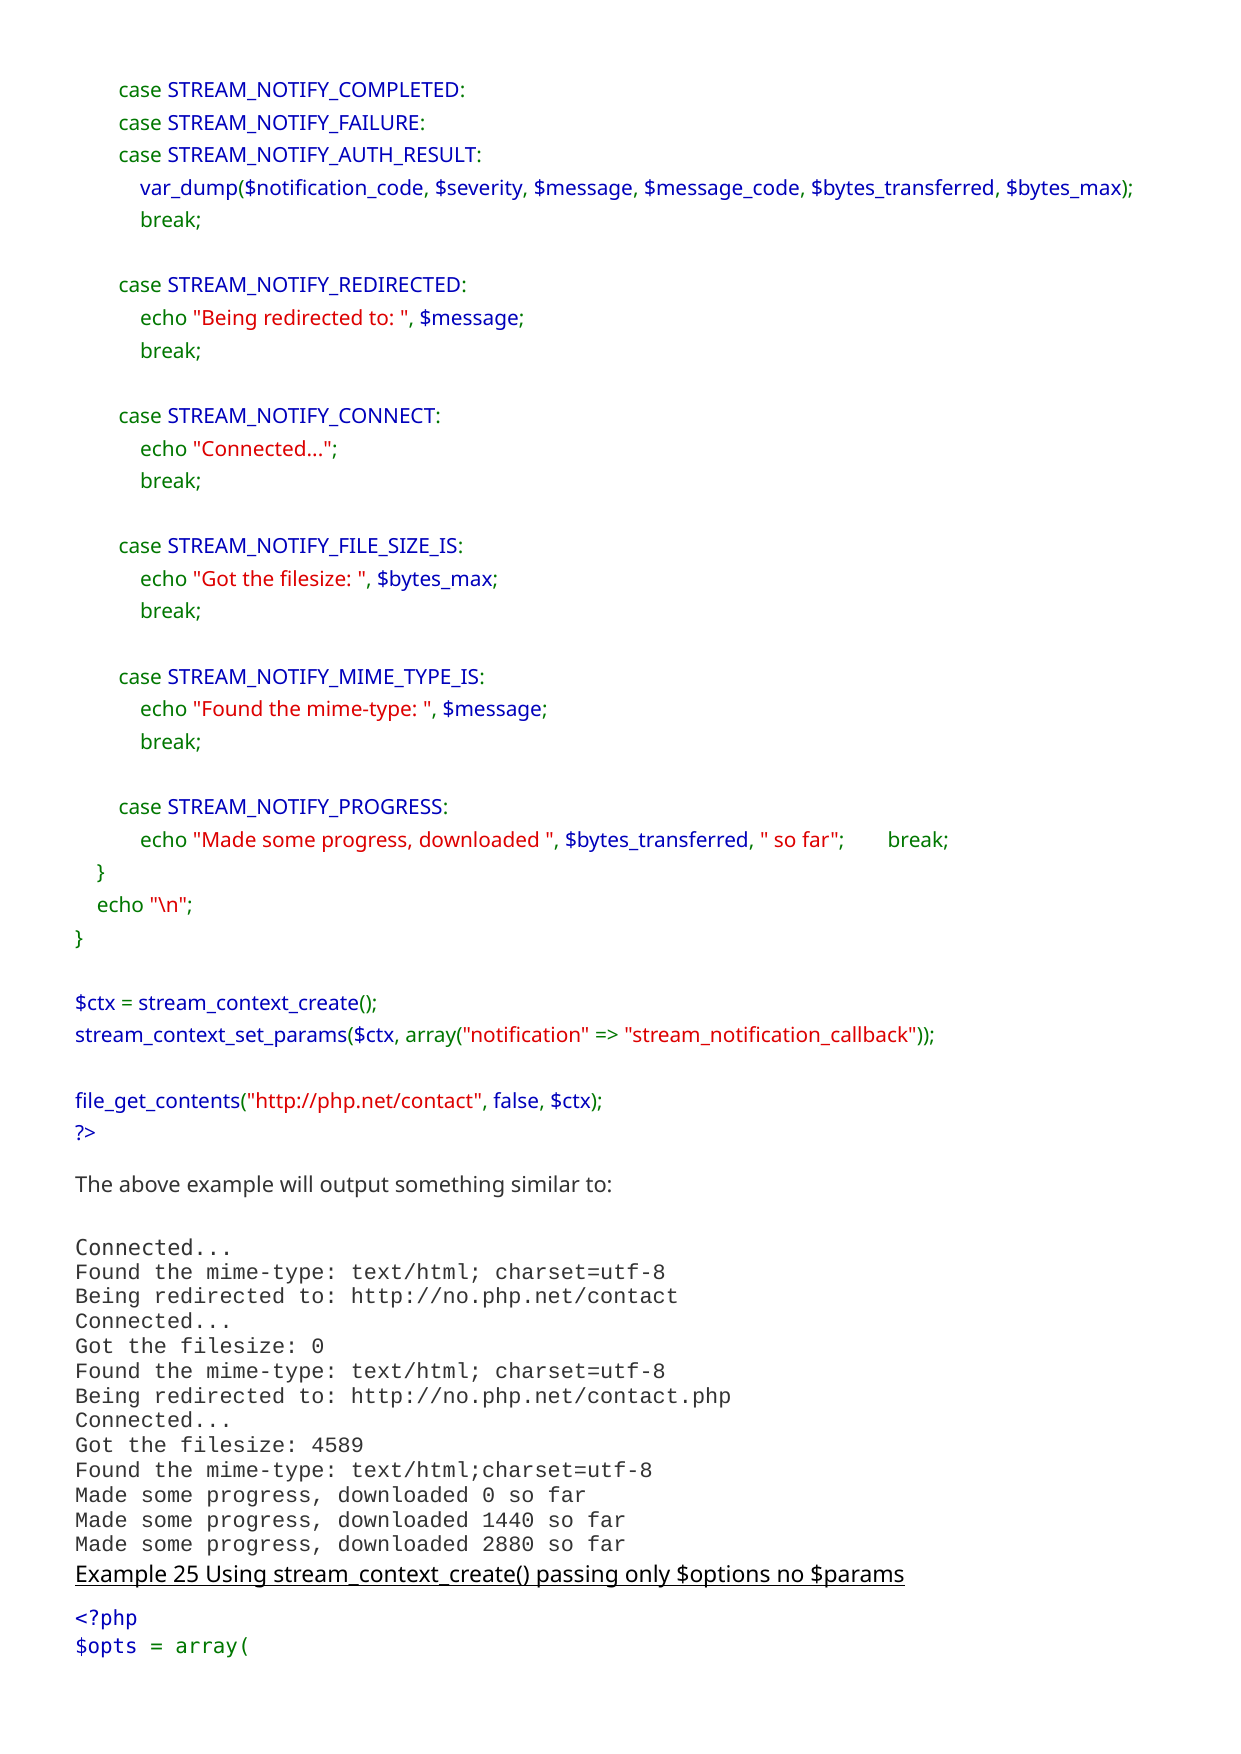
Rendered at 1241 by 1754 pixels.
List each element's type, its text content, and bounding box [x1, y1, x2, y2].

text Got the filesize: 4589 [75, 1434, 1166, 1459]
text Found the mime-type: text/html; charset=utf-8 [75, 1360, 1166, 1385]
text break; case STREAM_NOTIFY_CONNECT: echo "Connected..."; [75, 336, 1166, 462]
text Made some progress, downloaded 0 so far [75, 1484, 1166, 1509]
text <?php $opts = array( [75, 1606, 1166, 1658]
text Made some progress, downloaded 2880 so far [75, 1534, 1166, 1558]
text case STREAM_NOTIFY_COMPLETED: case STREAM_NOTIFY_FAILURE: case STREAM_NOTIFY_AUTH_RESULT: var_dump($notification_code, $severity, $message, $message_code, $bytes_transferred, $bytes_max); break; case STREAM_NOTIFY_REDIRECTED: echo "Being redirected to: ", $message; [75, 75, 1166, 332]
text Found the mime-type: text/html;charset=utf-8 [75, 1459, 1166, 1484]
text break; case STREAM_NOTIFY_MIME_TYPE_IS: echo "Found the mime-type: ", $message; break; case STREAM_NOTIFY_PROGRESS: echo "Made some progress, downloaded ", $bytes_transferred, " so far"; break; } echo "\n"; } $ctx = stream_context_create(); stream_context_set_params($ctx, array("notification" => "stream_notification_callback")); file_get_contents("http://php.net/contact", false, $ctx); ?> [75, 597, 1166, 1147]
text Being redirected to: http://no.php.net/contact.php [75, 1385, 1166, 1410]
text Connected... [75, 1311, 1166, 1335]
text Example 25 Using stream_context_create() passing only $options no $params [75, 1558, 1166, 1590]
text Connected... [75, 1410, 1166, 1434]
text Got the filesize: 0 [75, 1335, 1166, 1360]
text Found the mime-type: text/html; charset=utf-8 [75, 1261, 1166, 1286]
text The above example will output something similar to: [75, 1169, 1166, 1198]
text Connected... [75, 1235, 1166, 1261]
text Being redirected to: http://no.php.net/contact [75, 1286, 1166, 1311]
text break; case STREAM_NOTIFY_FILE_SIZE_IS: echo "Got the filesize: ", $bytes_max; [75, 466, 1166, 592]
text Made some progress, downloaded 1440 so far [75, 1509, 1166, 1534]
